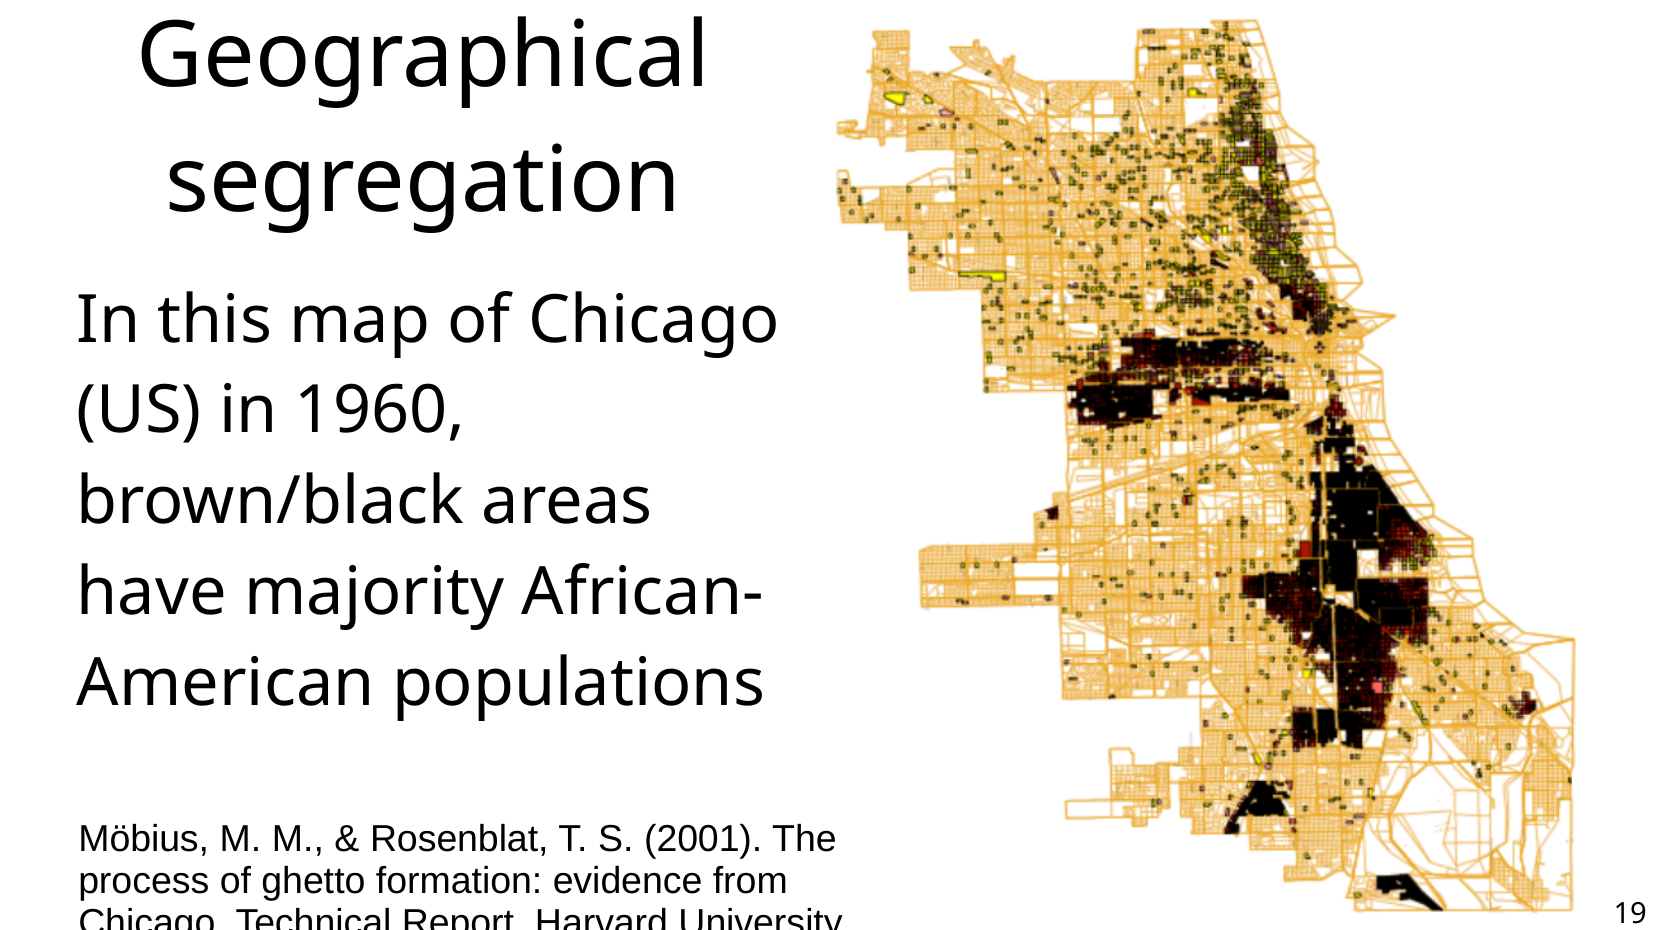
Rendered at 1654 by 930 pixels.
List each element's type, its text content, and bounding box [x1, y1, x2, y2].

list In this map of Chicago (US) in 1960, brown/black areas have majority African-American populations [76, 270, 790, 810]
picture [821, 5, 1591, 930]
text_box Möbius, M. M., & Rosenblat, T. S. (2001). The process of ghetto formation: evidence from Chicago. Technical Report, Harvard University. [63, 810, 961, 930]
title Geographical segregation [82, 1, 766, 225]
